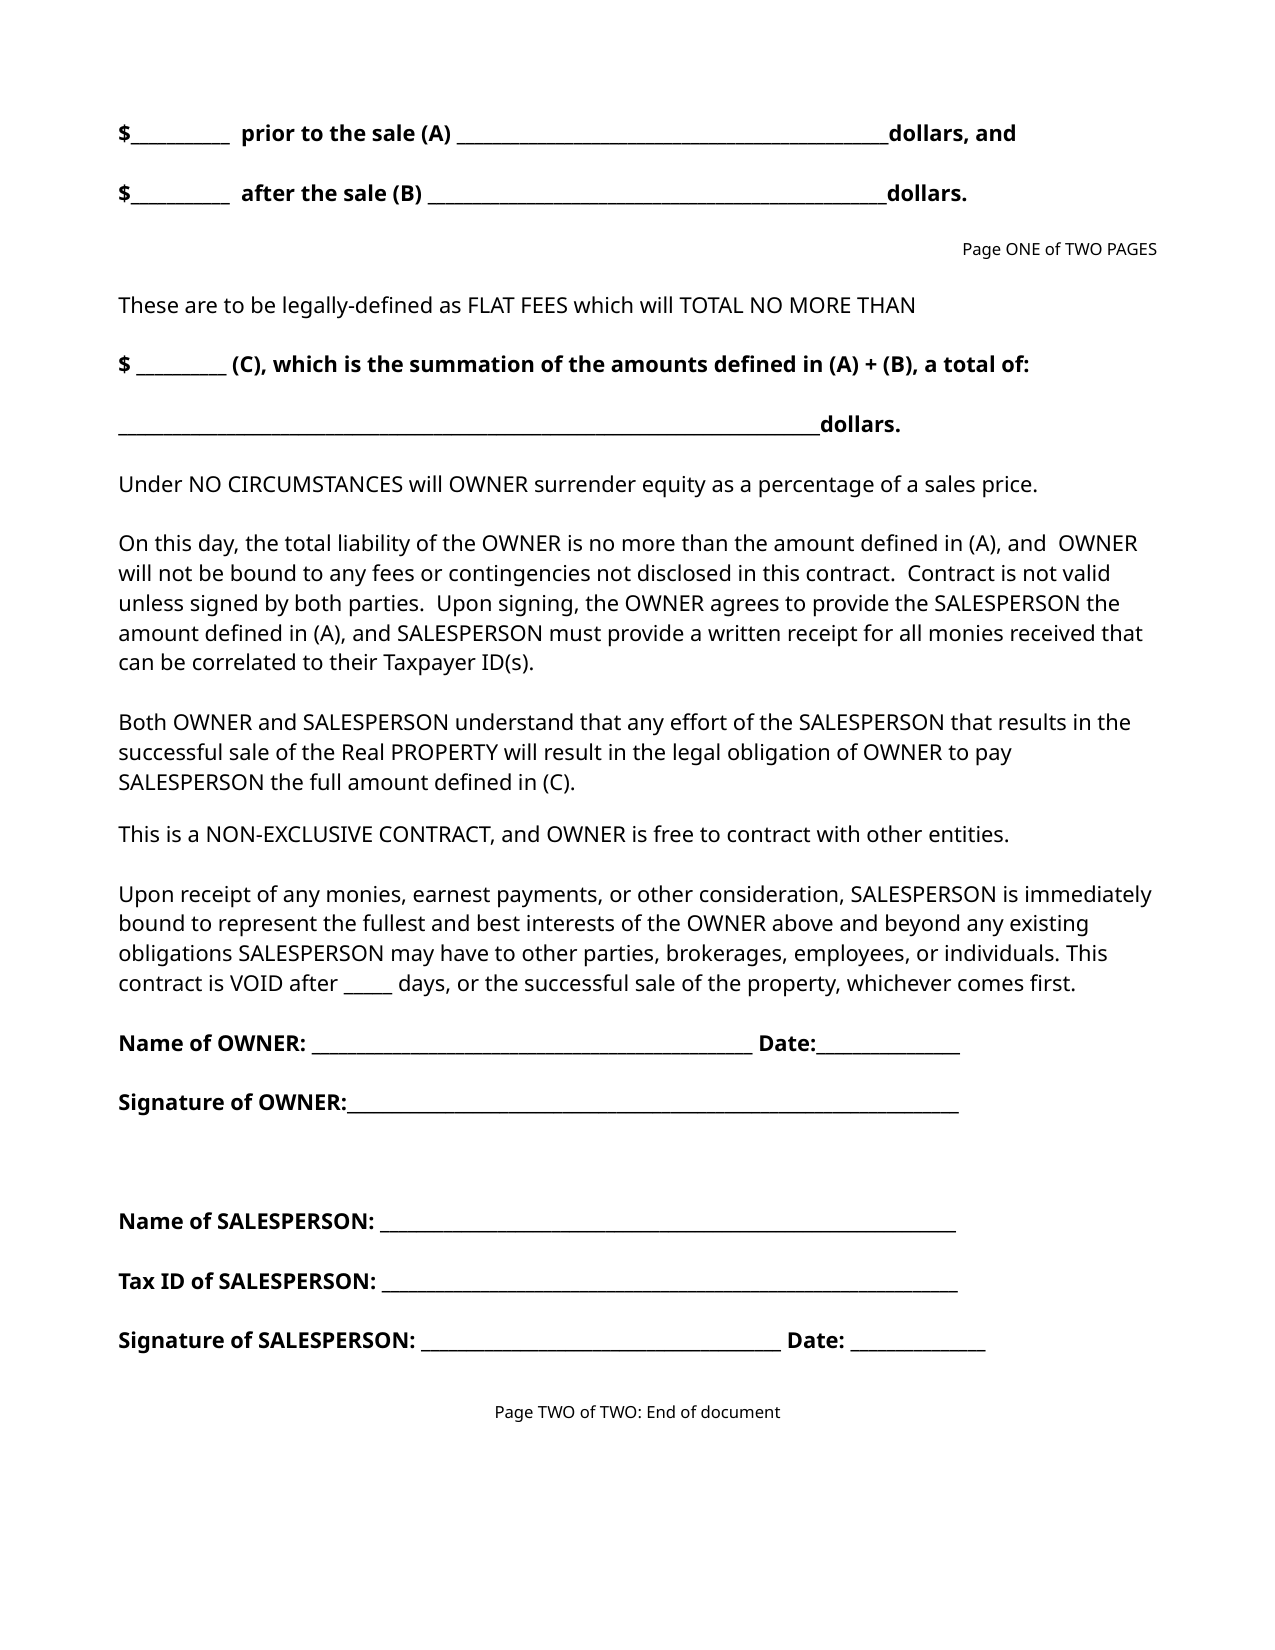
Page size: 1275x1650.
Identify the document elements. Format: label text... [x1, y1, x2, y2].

text Tax ID of SALESPERSON: ________________________________________________________________ [118, 1266, 1157, 1296]
text $ __________ (C), which is the summation of the amounts defined in (A) + (B), a total of: [118, 349, 1157, 379]
text $___________ after the sale (B) ___________________________________________________dollars. [118, 178, 1157, 207]
text $___________ prior to the sale (A) ________________________________________________dollars, and [118, 118, 1157, 148]
text Under NO CIRCUMSTANCES will OWNER surrender equity as a percentage of a sales price. [118, 468, 1157, 498]
text Name of SALESPERSON: ________________________________________________________________ [118, 1206, 1157, 1236]
text Name of OWNER: _________________________________________________ Date:________________ [118, 1027, 1157, 1057]
text Both OWNER and SALESPERSON understand that any effort of the SALESPERSON that results in the successful sale of the Real PROPERTY will result in the legal obligation of OWNER to pay SALESPERSON the full amount defined in (C). [118, 707, 1157, 796]
text Page TWO of TWO: End of document [118, 1401, 1157, 1423]
text On this day, the total liability of the OWNER is no more than the amount defined in (A), and OWNER will not be bound to any fees or contingencies not disclosed in this contract. Contract is not valid unless signed by both parties. Upon signing, the OWNER agrees to provide the SALESPERSON the amount defined in (A), and SALESPERSON must provide a written receipt for all monies received that can be correlated to their Taxpayer ID(s). [118, 528, 1157, 677]
text Page ONE of TWO PAGES [118, 237, 1157, 260]
text Signature of SALESPERSON: ________________________________________ Date: _______________ [118, 1325, 1157, 1355]
text Upon receipt of any monies, earnest payments, or other consideration, SALESPERSON is immediately bound to represent the fullest and best interests of the OWNER above and beyond any existing obligations SALESPERSON may have to other parties, brokerages, employees, or individuals. This contract is VOID after _____ days, or the successful sale of the property, whichever comes first. [118, 878, 1157, 998]
text These are to be legally-defined as FLAT FEES which will TOTAL NO MORE THAN [118, 290, 1157, 319]
text Signature of OWNER:____________________________________________________________________ [118, 1087, 1157, 1117]
text ______________________________________________________________________________dollars. [118, 409, 1157, 439]
text This is a NON-EXCLUSIVE CONTRACT, and OWNER is free to contract with other entities. [118, 819, 1157, 849]
